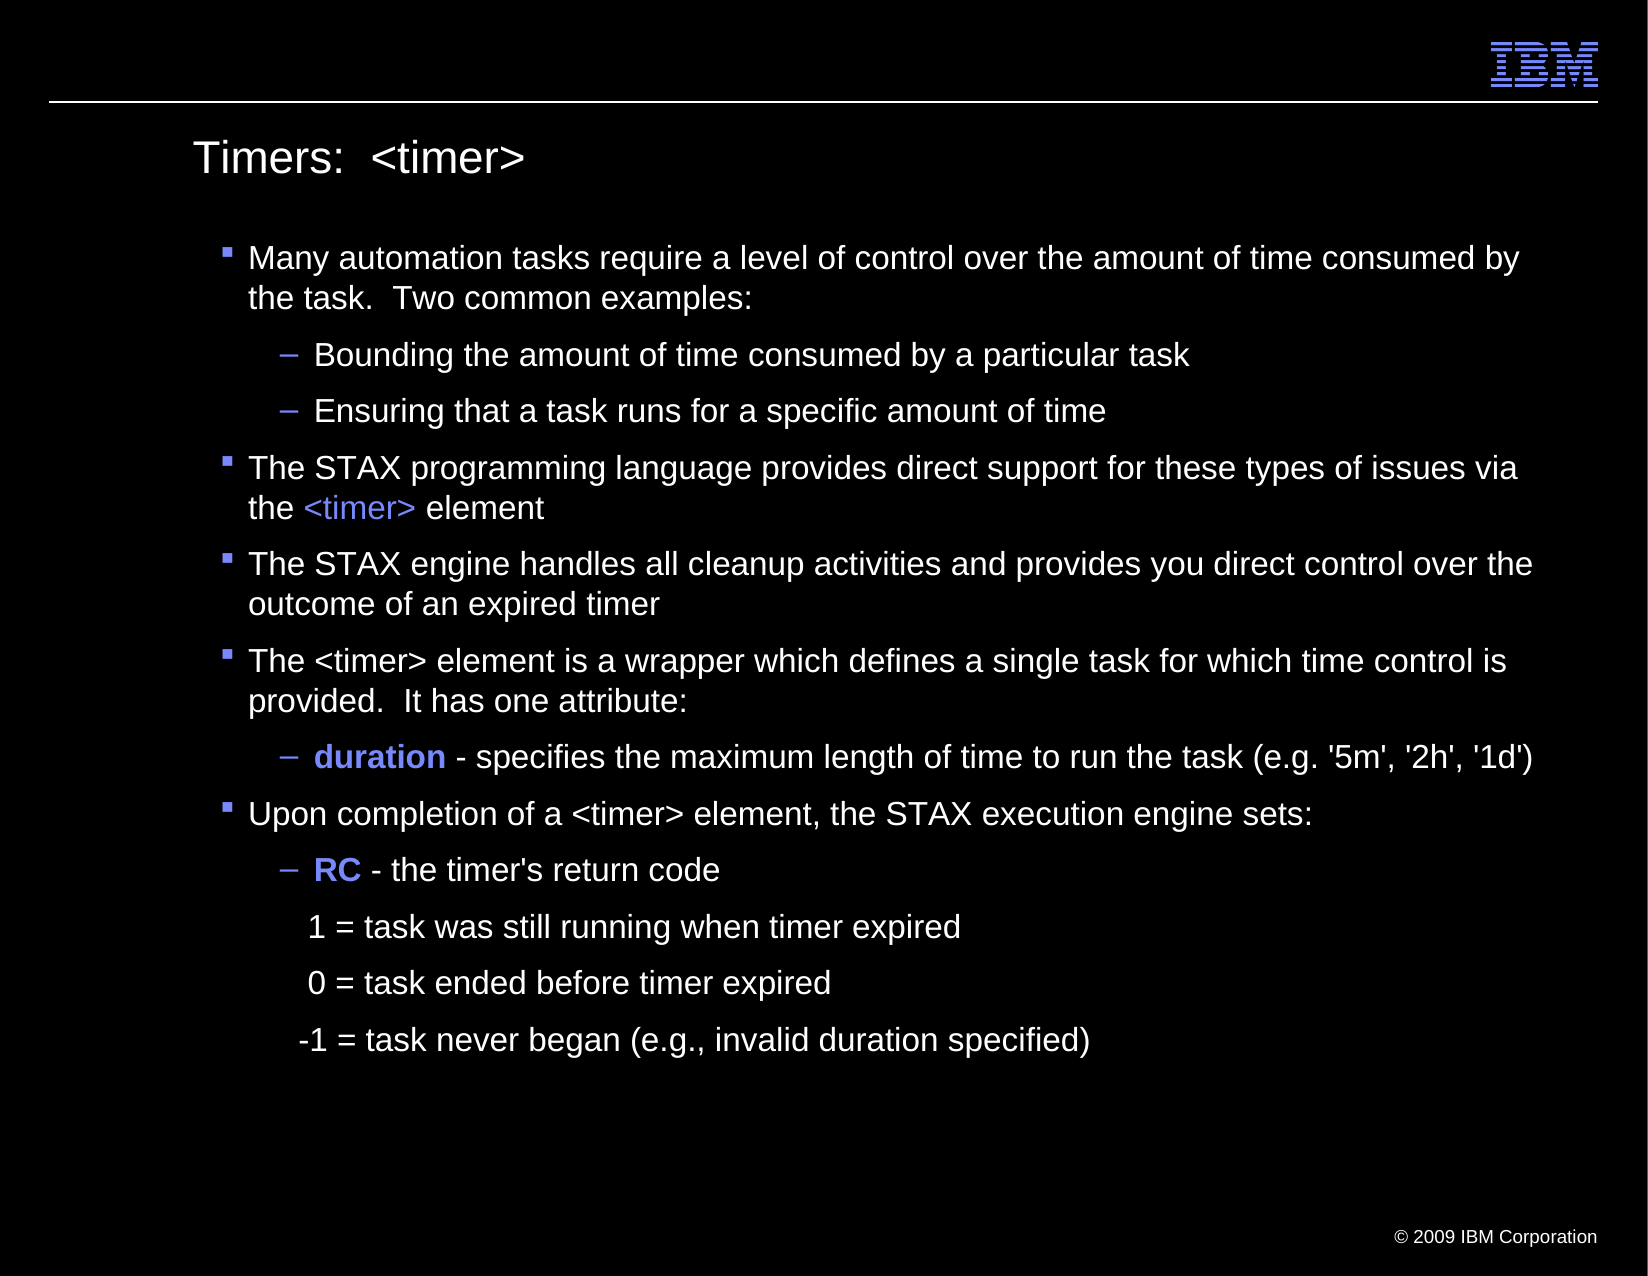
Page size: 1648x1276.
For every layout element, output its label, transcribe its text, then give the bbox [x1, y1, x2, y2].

picture [1491, 42, 1598, 87]
text_box Many automation tasks require a level of control over the amount of time consumed by the task. Two common examples: Bounding the amount of time consumed by a particular task Ensuring that a task runs for a specific amount of time The STAX programming language provides direct support for these types of issues via the <timer> element The STAX engine handles all cleanup activities and provides you direct control over the outcome of an expired timer The <timer> element is a wrapper which defines a single task for which time control is provided. It has one attribute: duration - specifies the maximum length of time to run the task (e.g. '5m', '2h', '1d') Upon completion of a <timer> element, the STAX execution engine sets: RC - the timer's return code 1 = task was still running when timer expired 0 = task ended before timer expired -1 = task never began (e.g., invalid duration specified) [219, 236, 1570, 1058]
title Timers: <timer> [175, 125, 1648, 219]
